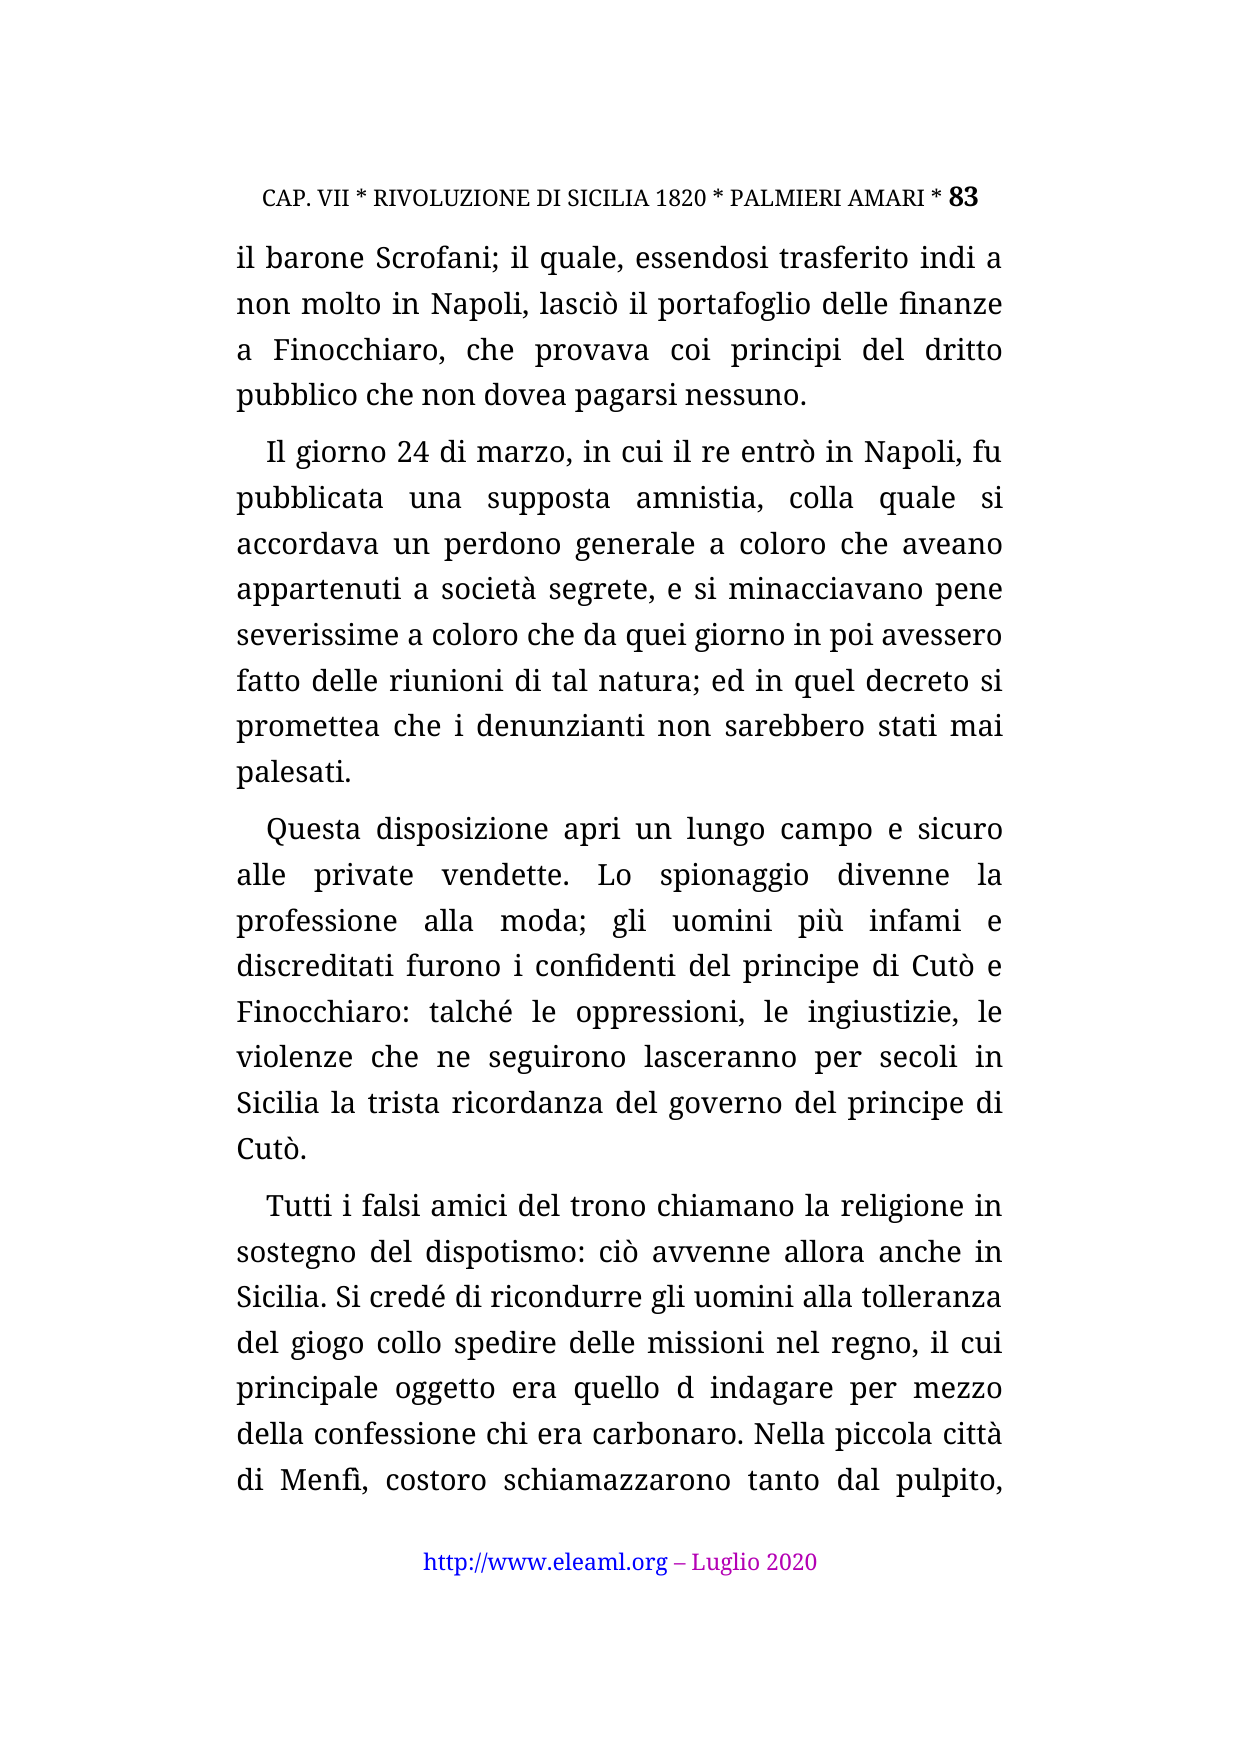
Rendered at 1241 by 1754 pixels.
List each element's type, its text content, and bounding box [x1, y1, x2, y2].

text Tutti i falsi amici del trono chiamano la religione in sostegno del dispotismo: ciò avvenne allora anche in Sicilia. Si credé di ricondurre gli uomini alla tolleranza del giogo collo spedire delle missioni nel regno, il cui principale oggetto era quello d indagare per mezzo della confessione chi era carbonaro. Nella piccola città di Menfì, costoro schiamazzarono tanto dal pulpito, [236, 1185, 1004, 1499]
text Il giorno 24 di marzo, in cui il re entrò in Napoli, fu pubblicata una supposta amnistia, colla quale si accordava un perdono generale a coloro che aveano appartenuti a società segrete, e si minacciavano pene severissime a coloro che da quei giorno in poi avessero fatto delle riunioni di tal natura; ed in quel decreto si promettea che i denunzianti non sarebbero stati mai palesati. [236, 432, 1004, 791]
text il barone Scrofani; il quale, essendosi trasferito indi a non molto in Napoli, lasciò il portafoglio delle finanze a Finocchiaro, che provava coi principi del dritto pubblico che non dovea pagarsi nessuno. [236, 237, 1004, 414]
text Questa disposizione apri un lungo campo e sicuro alle private vendette. Lo spionaggio divenne la professione alla moda; gli uomini più infami e discreditati furono i confidenti del principe di Cutò e Finocchiaro: talché le oppressioni, le ingiustizie, le violenze che ne seguirono lasceranno per secoli in Sicilia la trista ricordanza del governo del principe di Cutò. [236, 808, 1004, 1168]
